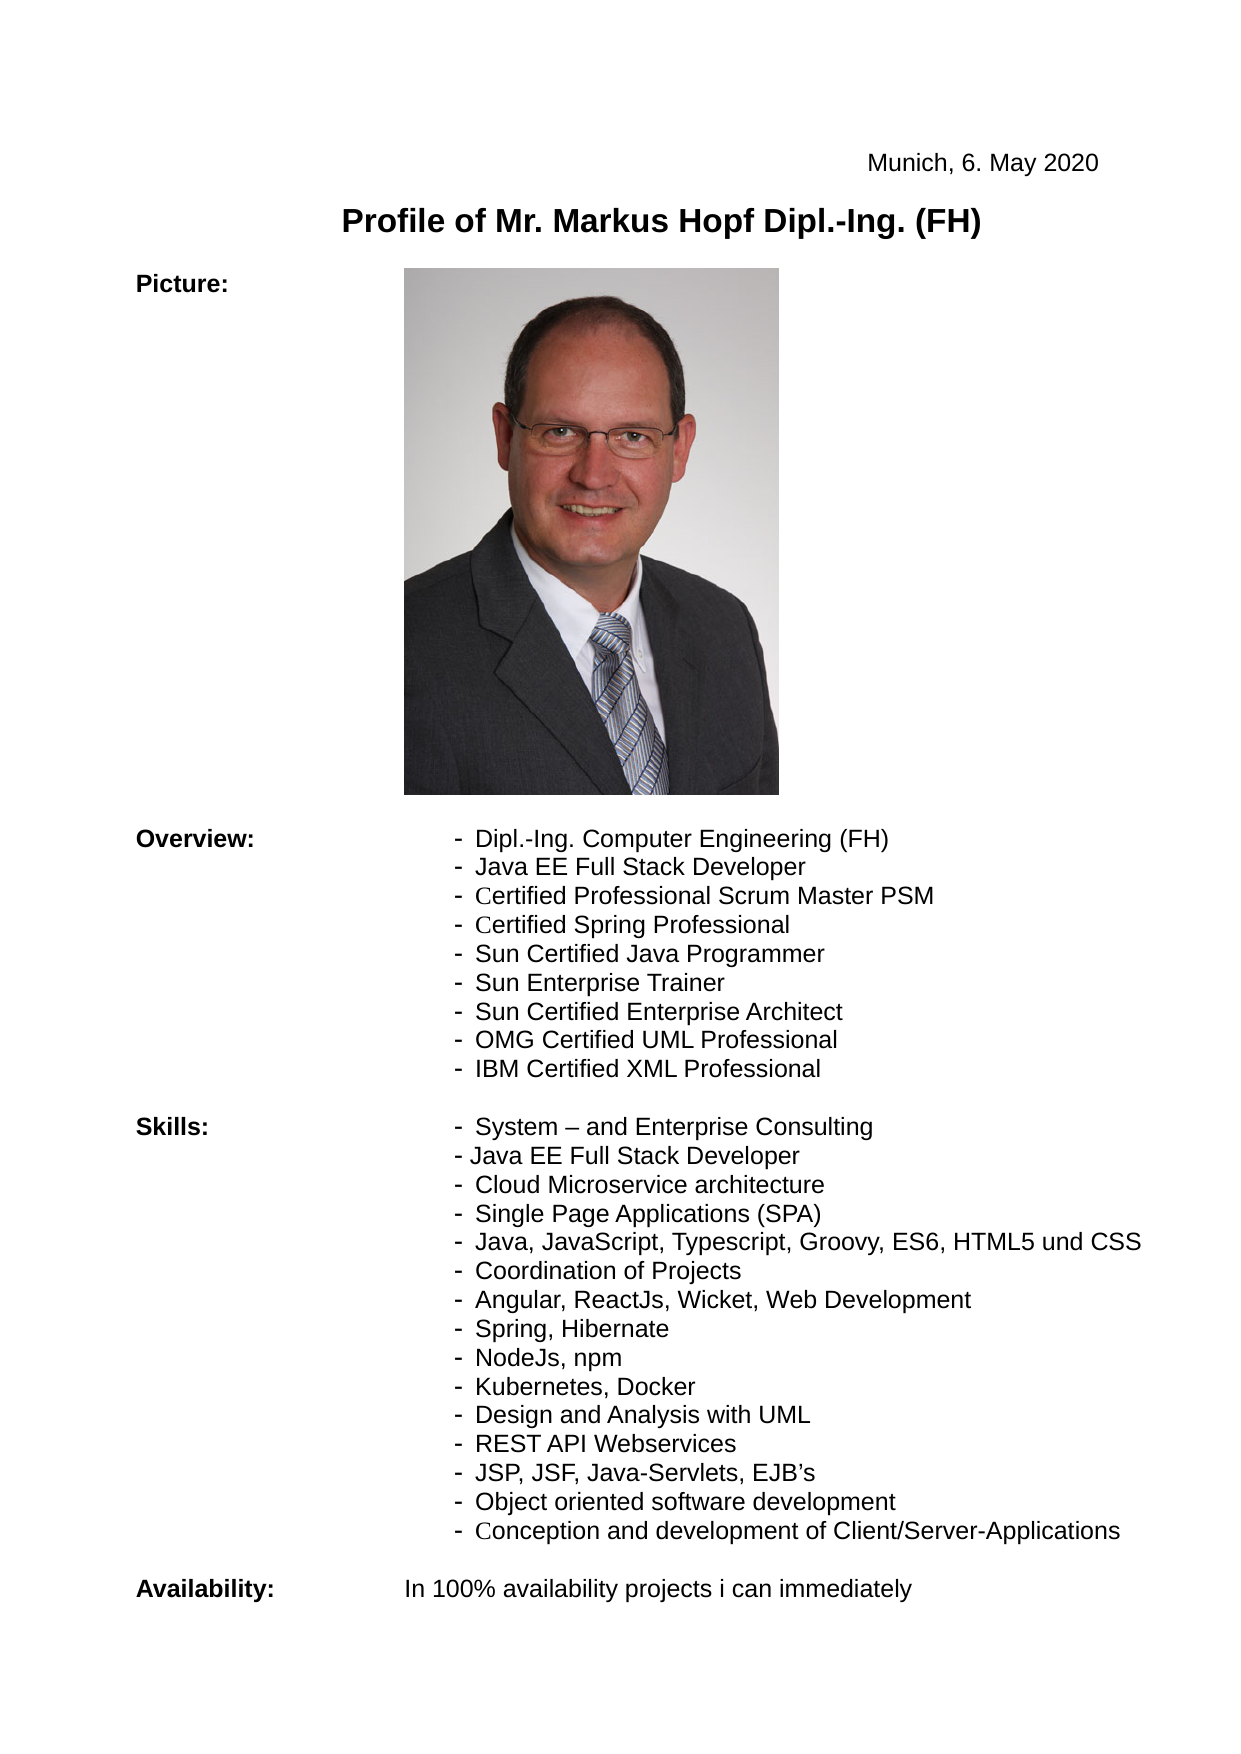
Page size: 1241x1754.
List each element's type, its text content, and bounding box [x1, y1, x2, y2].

subtitle Profile of Mr. Markus Hopf Dipl.-Ing. (FH) [295, 201, 1104, 240]
table_cell - Dipl.-Ing. Computer Engineering (FH) - Java EE Full Stack Developer - Certified Professional Scrum Master PSM - Certified Spring Professional - Sun Certified Java Programmer - Sun Enterprise Trainer - Sun Certified Enterprise Architect - OMG Certified UML Professional - IBM Certified XML Professional [404, 824, 1209, 1112]
table_cell - System – and Enterprise Consulting - Java EE Full Stack Developer - Cloud Microservice architecture - Single Page Applications (SPA) - Java, JavaScript, Typescript, Groovy, ES6, HTML5 und CSS - Coordination of Projects - Angular, ReactJs, Wicket, Web Development - Spring, Hibernate - NodeJs, npm - Kubernetes, Docker - Design and Analysis with UML - REST API Webservices - JSP, JSF, Java-Servlets, EJB’s - Object oriented software development - Conception and development of Client/Server-Applications [404, 1112, 1209, 1573]
text Munich, 6. May 2020 [148, 148, 1116, 176]
table_header Picture: [136, 269, 404, 823]
table_cell In 100% availability projects i can immediately [404, 1574, 1209, 1631]
table_cell Availability: [136, 1574, 404, 1631]
table_cell Skills: [136, 1112, 404, 1573]
table_cell Overview: [136, 824, 404, 1112]
table_header [404, 269, 1209, 823]
